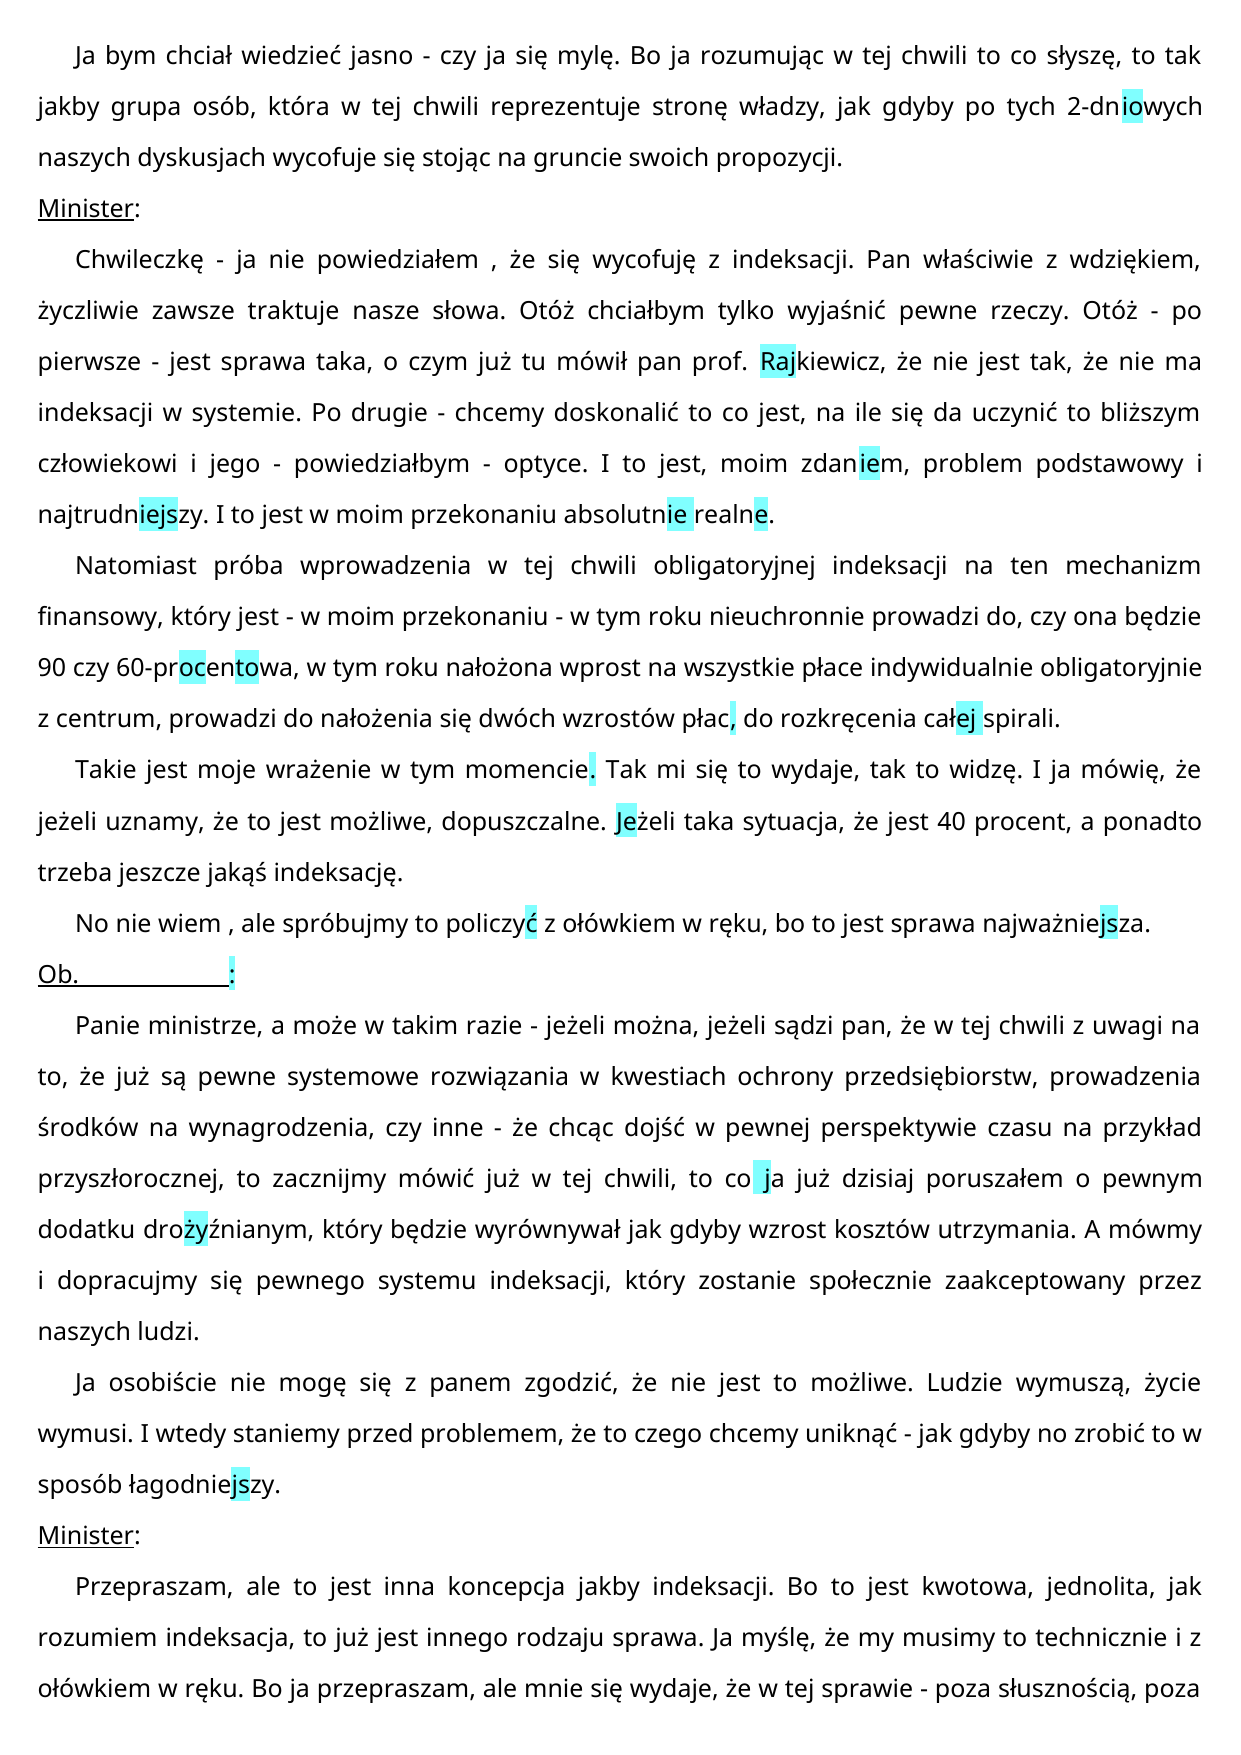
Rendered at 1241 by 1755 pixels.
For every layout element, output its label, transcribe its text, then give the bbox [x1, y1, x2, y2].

text Natomiast próba wprowadzenia w tej chwili obligatoryjnej indeksacji na ten mechanizm finansowy, który jest - w moim przekonaniu - w tym roku nieuchronnie prowadzi do, czy ona będzie 90 czy 60-procentowa, w tym roku nałożona wprost na wszystkie płace indywidualnie obligatoryjnie z centrum, prowadzi do nałożenia się dwóch wzrostów płac, do rozkręcenia całej spirali. [37, 548, 1203, 735]
text Ob. : [37, 956, 1203, 990]
text Przepraszam, ale to jest inna koncepcja jakby indeksacji. Bo to jest kwotowa, jednolita, jak rozumiem indeksacja, to już jest innego rodzaju sprawa. Ja myślę, że my musimy to technicznie i z ołówkiem w ręku. Bo ja przepraszam, ale mnie się wydaje, że w tej sprawie - poza słusznością, poza [37, 1569, 1203, 1705]
text Panie ministrze, a może w takim razie - jeżeli można, jeżeli sądzi pan, że w tej chwili z uwagi na to, że już są pewne systemowe rozwiązania w kwestiach ochrony przedsiębiorstw, prowadzenia środków na wynagrodzenia, czy inne - że chcąc dojść w pewnej perspektywie czasu na przykład przyszłorocznej, to zacznijmy mówić już w tej chwili, to co ja już dzisiaj poruszałem o pewnym dodatku drożyźnianym, który będzie wyrównywał jak gdyby wzrost kosztów utrzymania. A mówmy i dopracujmy się pewnego systemu indeksacji, który zostanie społecznie zaakceptowany przez naszych ludzi. [37, 1007, 1203, 1348]
text Minister: [37, 191, 1203, 225]
text Minister: [37, 1518, 1203, 1552]
text No nie wiem , ale spróbujmy to policzyć z ołówkiem w ręku, bo to jest sprawa najważniejsza. [37, 905, 1203, 939]
text Chwileczkę - ja nie powiedziałem , że się wycofuję z indeksacji. Pan właściwie z wdziękiem, życzliwie zawsze traktuje nasze słowa. Otóż chciałbym tylko wyjaśnić pewne rzeczy. Otóż - po pierwsze - jest sprawa taka, o czym już tu mówił pan prof. Rajkiewicz, że nie jest tak, że nie ma indeksacji w systemie. Po drugie - chcemy doskonalić to co jest, na ile się da uczynić to bliższym człowiekowi i jego - powiedziałbym - optyce. I to jest, moim zdaniem, problem podstawowy i najtrudniejszy. I to jest w moim przekonaniu absolutnie realne. [37, 242, 1203, 531]
text Takie jest moje wrażenie w tym momencie. Tak mi się to wydaje, tak to widzę. I ja mówię, że jeżeli uznamy, że to jest możliwe, dopuszczalne. Jeżeli taka sytuacja, że jest 40 procent, a ponadto trzeba jeszcze jakąś indeksację. [37, 752, 1203, 888]
text Ja bym chciał wiedzieć jasno - czy ja się mylę. Bo ja rozumując w tej chwili to co słyszę, to tak jakby grupa osób, która w tej chwili reprezentuje stronę władzy, jak gdyby po tych 2-dniowych naszych dyskusjach wycofuje się stojąc na gruncie swoich propozycji. [37, 37, 1203, 174]
text Ja osobiście nie mogę się z panem zgodzić, że nie jest to możliwe. Ludzie wymuszą, życie wymusi. I wtedy staniemy przed problemem, że to czego chcemy uniknąć - jak gdyby no zrobić to w sposób łagodniejszy. [37, 1364, 1203, 1501]
